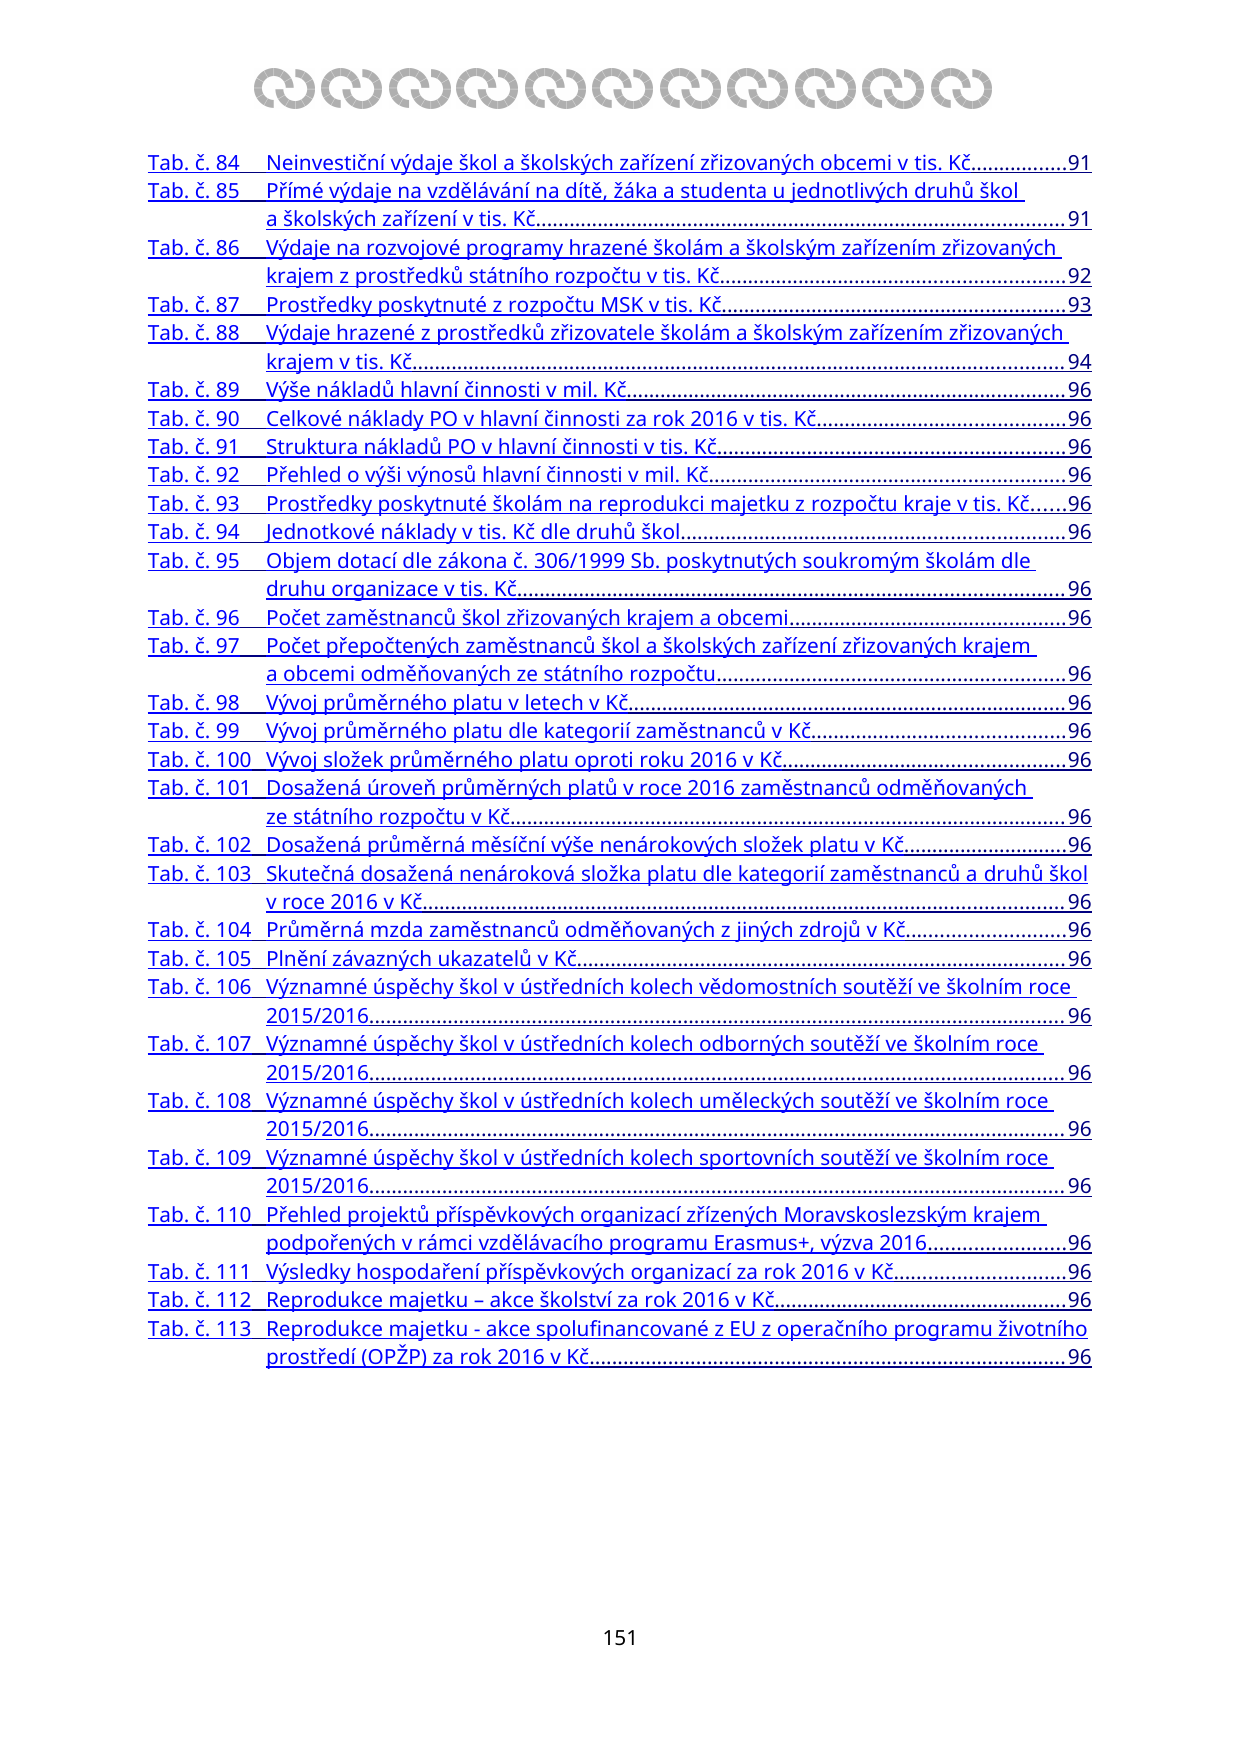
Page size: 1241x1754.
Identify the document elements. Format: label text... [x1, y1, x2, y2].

text Tab. č. 112 Reprodukce majetku – akce školství za rok 2016 v Kč 96 [148, 1285, 1092, 1309]
text Tab. č. 103 Skutečná dosažená nenároková složka platu dle kategorií zaměstnanců a druhů škol v roce 2016 v Kč 96 [148, 859, 1092, 916]
text Tab. č. 97 Počet přepočtených zaměstnanců škol a školských zařízení zřizovaných krajem a obcemi odměňovaných ze státního rozpočtu 96 [148, 631, 1092, 688]
text Tab. č. 89 Výše nákladů hlavní činnosti v mil. Kč 96 [148, 375, 1092, 399]
text Tab. č. 107 Významné úspěchy škol v ústředních kolech odborných soutěží ve školním roce 2015/2016 96 [148, 1029, 1092, 1086]
text Tab. č. 104 Průměrná mzda zaměstnanců odměňovaných z jiných zdrojů v Kč 96 [148, 916, 1092, 940]
text Tab. č. 108 Významné úspěchy škol v ústředních kolech uměleckých soutěží ve školním roce 2015/2016 96 [148, 1086, 1092, 1143]
text Tab. č. 101 Dosažená úroveň průměrných platů v roce 2016 zaměstnanců odměňovaných ze státního rozpočtu v Kč 96 [148, 773, 1092, 830]
text Tab. č. 106 Významné úspěchy škol v ústředních kolech vědomostních soutěží ve školním roce 2015/2016 96 [148, 972, 1092, 1029]
text Tab. č. 109 Významné úspěchy škol v ústředních kolech sportovních soutěží ve školním roce 2015/2016 96 [148, 1143, 1092, 1200]
text Tab. č. 110 Přehled projektů příspěvkových organizací zřízených Moravskoslezským krajem podpořených v rámci vzdělávacího programu Erasmus+, výzva 2016 96 [148, 1200, 1092, 1257]
text Tab. č. 91 Struktura nákladů PO v hlavní činnosti v tis. Kč 96 [148, 432, 1092, 456]
text Tab. č. 94 Jednotkové náklady v tis. Kč dle druhů škol 96 [148, 517, 1092, 542]
text Tab. č. 100 Vývoj složek průměrného platu oproti roku 2016 v Kč 96 [148, 745, 1092, 769]
text Tab. č. 99 Vývoj průměrného platu dle kategorií zaměstnanců v Kč 96 [148, 716, 1092, 741]
text Tab. č. 113 Reprodukce majetku - akce spolufinancované z EU z operačního programu životního prostředí (OPŽP) za rok 2016 v Kč 96 [148, 1314, 1092, 1371]
text Tab. č. 88 Výdaje hrazené z prostředků zřizovatele školám a školským zařízením zřizovaných krajem v tis. Kč 94 [148, 318, 1092, 375]
text Tab. č. 95 Objem dotací dle zákona č. 306/1999 Sb. poskytnutých soukromým školám dle druhu organizace v tis. Kč 96 [148, 546, 1092, 603]
text Tab. č. 111 Výsledky hospodaření příspěvkových organizací za rok 2016 v Kč 96 [148, 1257, 1092, 1281]
text Tab. č. 86 Výdaje na rozvojové programy hrazené školám a školským zařízením zřizovaných krajem z prostředků státního rozpočtu v tis. Kč 92 [148, 233, 1092, 290]
text Tab. č. 105 Plnění závazných ukazatelů v Kč 96 [148, 944, 1092, 968]
text Tab. č. 87 Prostředky poskytnuté z rozpočtu MSK v tis. Kč 93 [148, 290, 1092, 314]
text Tab. č. 102 Dosažená průměrná měsíční výše nenárokových složek platu v Kč 96 [148, 830, 1092, 854]
text Tab. č. 93 Prostředky poskytnuté školám na reprodukci majetku z rozpočtu kraje v tis. Kč 96 [148, 489, 1092, 513]
text Tab. č. 90 Celkové náklady PO v hlavní činnosti za rok 2016 v tis. Kč 96 [148, 404, 1092, 428]
text Tab. č. 92 Přehled o výši výnosů hlavní činnosti v mil. Kč 96 [148, 461, 1092, 485]
text Tab. č. 98 Vývoj průměrného platu v letech v Kč 96 [148, 688, 1092, 712]
text Tab. č. 96 Počet zaměstnanců škol zřizovaných krajem a obcemi 96 [148, 603, 1092, 627]
text Tab. č. 84 Neinvestiční výdaje škol a školských zařízení zřizovaných obcemi v tis. Kč 91 [148, 148, 1092, 172]
text Tab. č. 85 Přímé výdaje na vzdělávání na dítě, žáka a studenta u jednotlivých druhů škol a školských zařízení v tis. Kč 91 [148, 176, 1092, 233]
